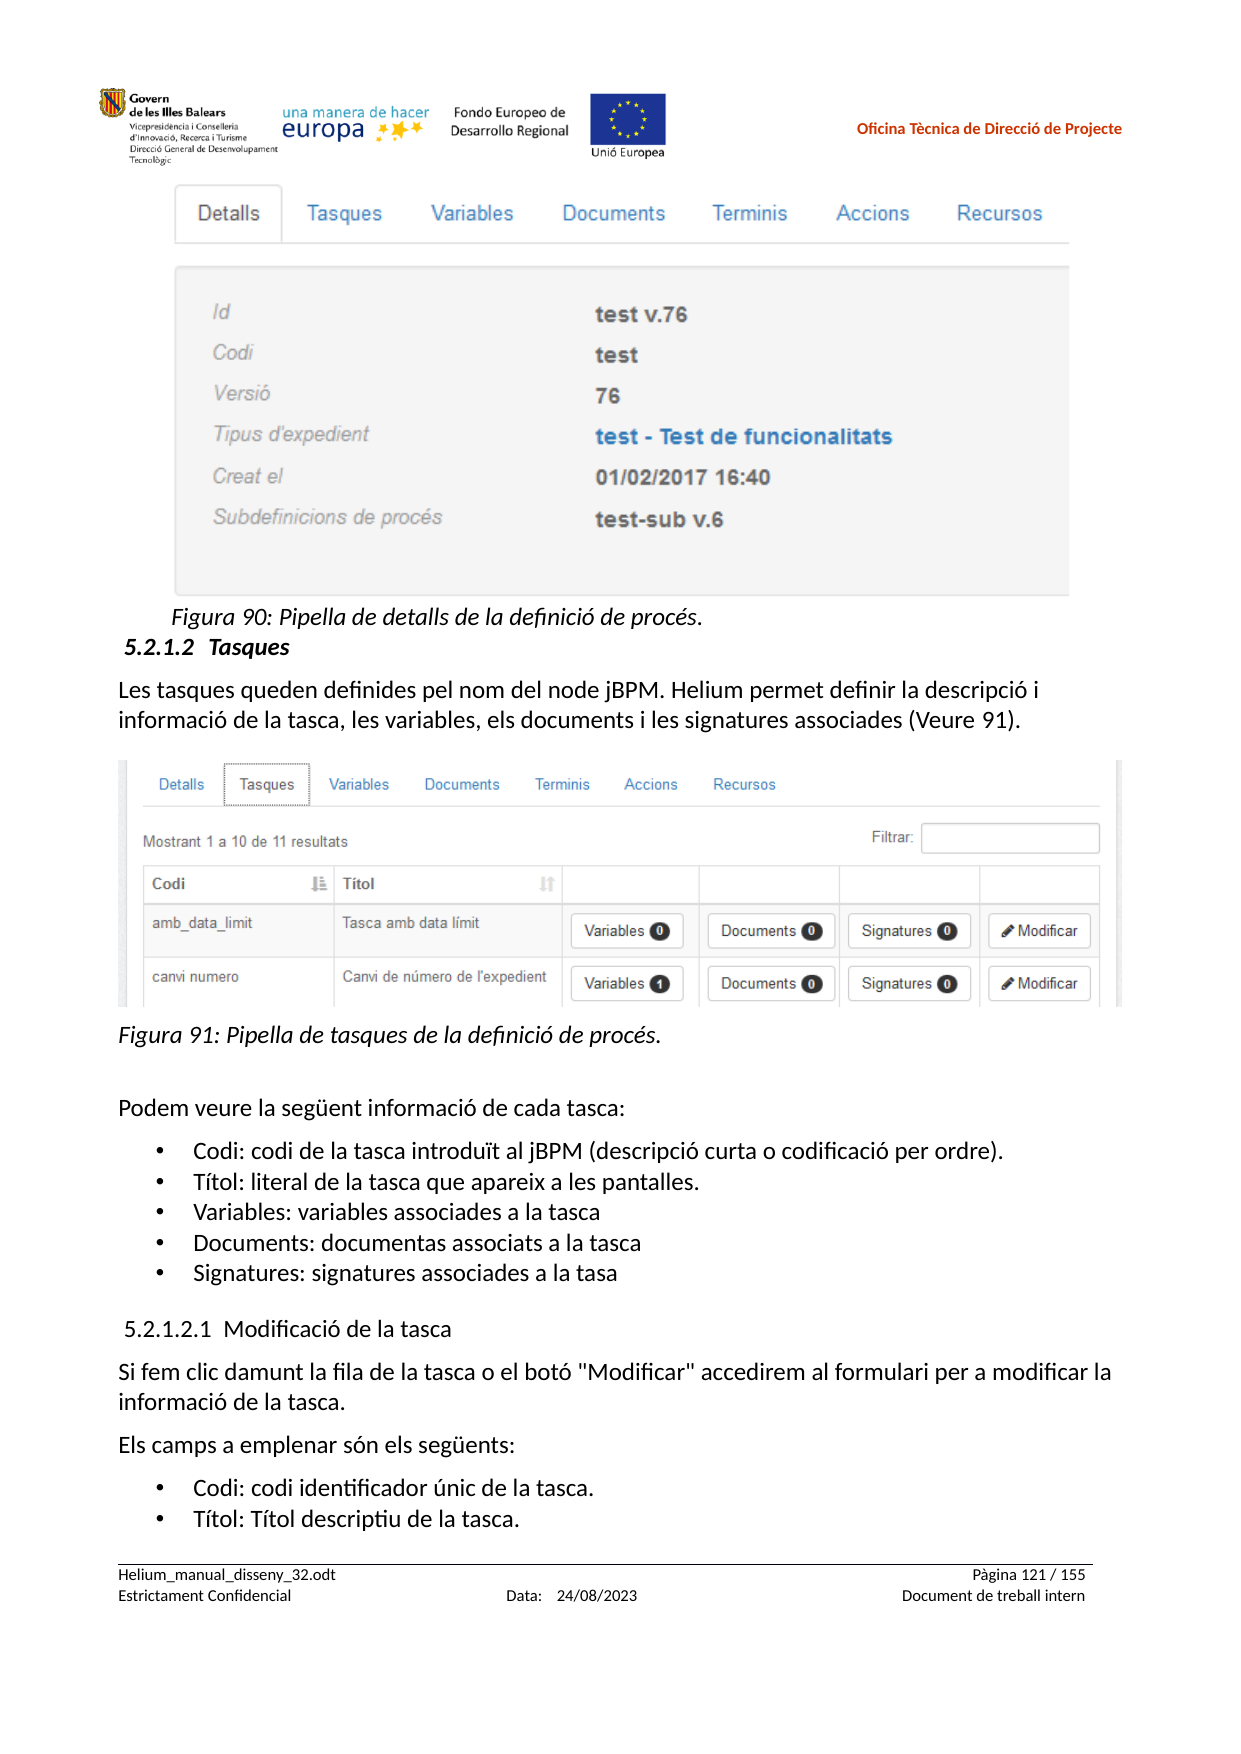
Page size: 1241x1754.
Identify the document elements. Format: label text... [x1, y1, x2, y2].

picture [171, 180, 1070, 601]
list Títol: literal de la tasca que apareix a les pantalles. [156, 1166, 1122, 1196]
text Figura 91: Pipella de tasques de la definició de procés. [118, 1007, 1122, 1049]
list Títol: Títol descriptiu de la tasca. [156, 1503, 1122, 1533]
text Els camps a emplenar són els següents: [118, 1429, 1122, 1460]
list Codi: codi de la tasca introduït al jBPM (descripció curta o codificació per ordre). [156, 1135, 1122, 1166]
text Podem veure la següent informació de cada tasca: [118, 1092, 1122, 1123]
text Les tasques queden definides pel nom del node jBPM. Helium permet definir la descripció i informació de la tasca, les variables, els documents i les signatures associades (Veure 91). [118, 674, 1122, 735]
picture [99, 87, 668, 166]
list Signatures: signatures associades a la tasa [156, 1257, 1122, 1288]
list Variables: variables associades a la tasca [156, 1196, 1122, 1227]
list Codi: codi identificador únic de la tasca. [156, 1472, 1122, 1503]
subtitle Modificació de la tasca [118, 1313, 1122, 1343]
picture [118, 760, 1123, 1007]
text Si fem clic damunt la fila de la tasca o el botó "Modificar" accedirem al formulari per a modificar la informació de la tasca. [118, 1356, 1122, 1417]
text Figura 90: Pipella de detalls de la definició de procés. [171, 601, 1069, 631]
list Documents: documentas associats a la tasca [156, 1227, 1122, 1257]
subtitle Tasques [118, 599, 1122, 662]
